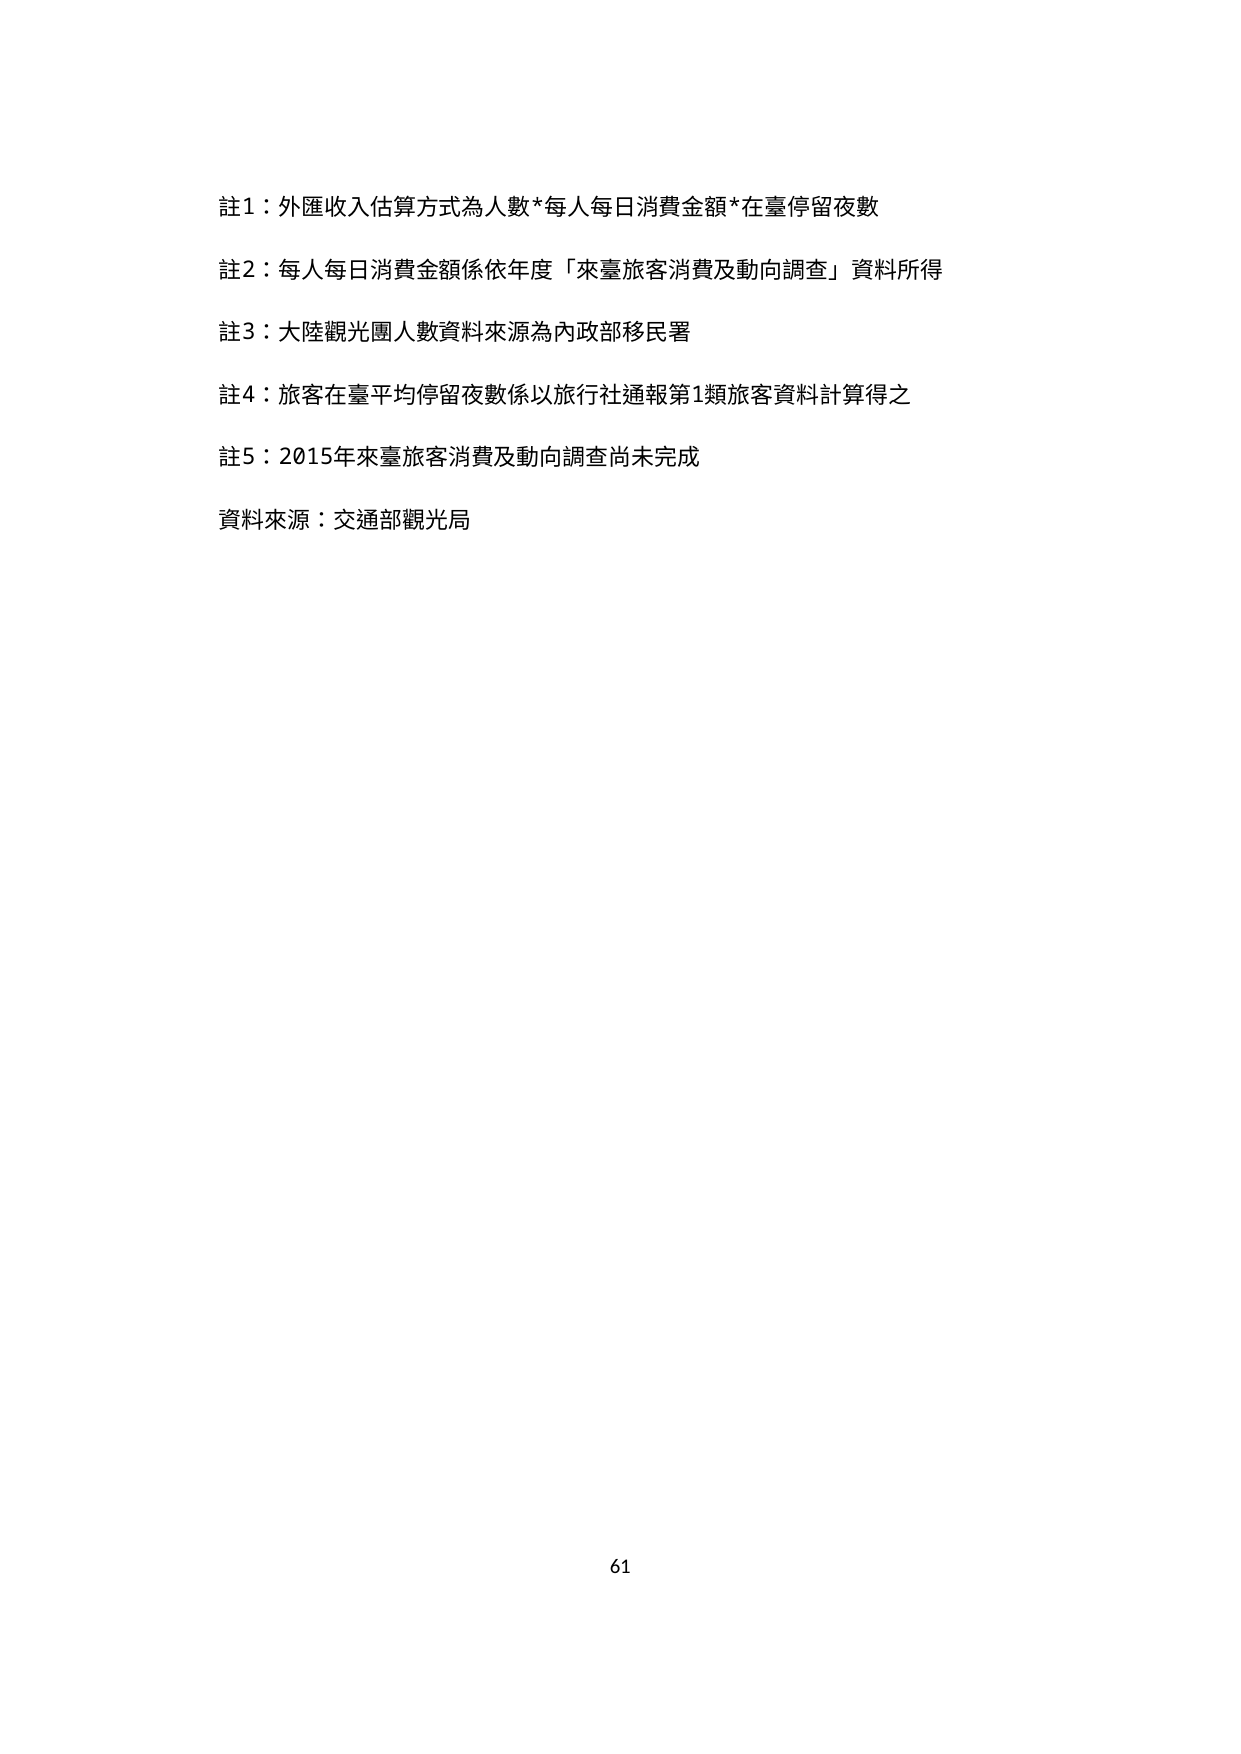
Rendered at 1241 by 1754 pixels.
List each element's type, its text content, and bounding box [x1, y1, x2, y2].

text 註3：大陸觀光團人數資料來源為內政部移民署 [219, 289, 1053, 352]
text 註1：外匯收入估算方式為人數*每人每日消費金額*在臺停留夜數 [219, 164, 1053, 227]
text 註5：2015年來臺旅客消費及動向調查尚未完成 [219, 414, 1053, 477]
text 註2：每人每日消費金額係依年度「來臺旅客消費及動向調查」資料所得 [219, 227, 1053, 289]
text 資料來源：交通部觀光局 [219, 477, 1053, 539]
text 註4：旅客在臺平均停留夜數係以旅行社通報第1類旅客資料計算得之 [219, 352, 1053, 414]
